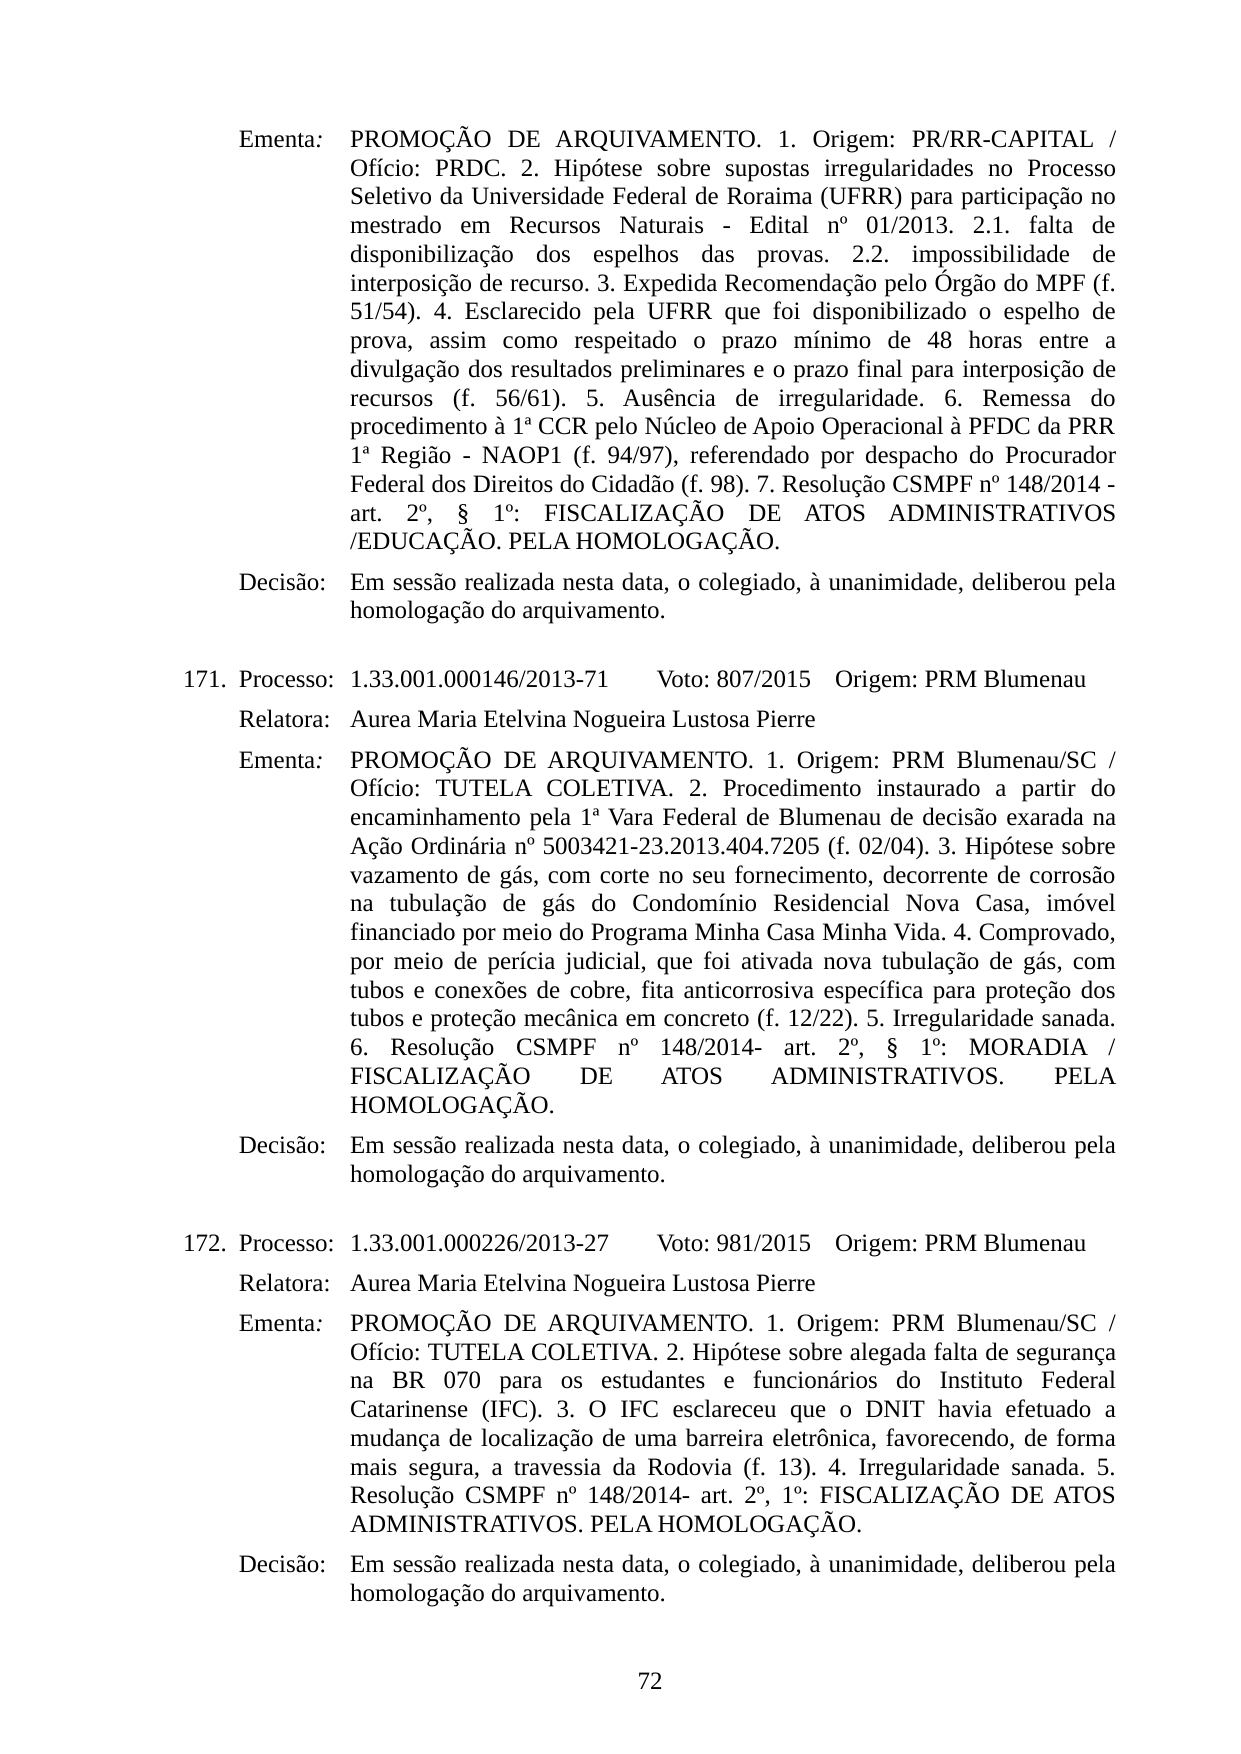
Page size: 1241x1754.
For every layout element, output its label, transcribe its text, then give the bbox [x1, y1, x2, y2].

table_cell Ementa: [233, 118, 344, 561]
table_cell Relatora: [233, 699, 344, 739]
table_header 1.33.001.000226/2013-27 [344, 1222, 651, 1262]
table_header 171. [177, 659, 233, 699]
table_header Processo: [233, 659, 344, 699]
table_cell Aurea Maria Etelvina Nogueira Lustosa Pierre [344, 1262, 1122, 1302]
table_cell [177, 1544, 233, 1613]
table_cell Ementa: [233, 739, 344, 1124]
table_cell PROMOÇÃO DE ARQUIVAMENTO. 1. Origem: PRM Blumenau/SC / Ofício: TUTELA COLETIVA. 2. Hipótese sobre alegada falta de segurança na BR 070 para os estudantes e funcionários do Instituto Federal Catarinense (IFC). 3. O IFC esclareceu que o DNIT havia efetuado a mudança de localização de uma barreira eletrônica, favorecendo, de forma mais segura, a travessia da Rodovia (f. 13). 4. Irregularidade sanada. 5. Resolução CSMPF nº 148/2014- art. 2º, 1º: FISCALIZAÇÃO DE ATOS ADMINISTRATIVOS. PELA HOMOLOGAÇÃO. [344, 1302, 1122, 1544]
table_cell Relatora: [233, 1262, 344, 1302]
table_cell Ementa: [233, 1302, 344, 1544]
table_header Voto: 807/2015 [651, 659, 829, 699]
table_header Origem: PRM Blumenau [829, 659, 1122, 699]
table_cell PROMOÇÃO DE ARQUIVAMENTO. 1. Origem: PR/RR-CAPITAL / Ofício: PRDC. 2. Hipótese sobre supostas irregularidades no Processo Seletivo da Universidade Federal de Roraima (UFRR) para participação no mestrado em Recursos Naturais - Edital nº 01/2013. 2.1. falta de disponibilização dos espelhos das provas. 2.2. impossibilidade de interposição de recurso. 3. Expedida Recomendação pelo Órgão do MPF (f. 51/54). 4. Esclarecido pela UFRR que foi disponibilizado o espelho de prova, assim como respeitado o prazo mínimo de 48 horas entre a divulgação dos resultados preliminares e o prazo final para interposição de recursos (f. 56/61). 5. Ausência de irregularidade. 6. Remessa do procedimento à 1ª CCR pelo Núcleo de Apoio Operacional à PFDC da PRR 1ª Região - NAOP1 (f. 94/97), referendado por despacho do Procurador Federal dos Direitos do Cidadão (f. 98). 7. Resolução CSMPF nº 148/2014 - art. 2º, § 1º: FISCALIZAÇÃO DE ATOS ADMINISTRATIVOS /EDUCAÇÃO. PELA HOMOLOGAÇÃO. [344, 118, 1122, 561]
table_header 172. [177, 1222, 233, 1262]
table_cell Decisão: [233, 1544, 344, 1613]
table_cell [177, 561, 233, 630]
table_cell Aurea Maria Etelvina Nogueira Lustosa Pierre [344, 699, 1122, 739]
table_cell [177, 1262, 233, 1302]
table_cell [177, 739, 233, 1124]
table_cell [177, 1124, 233, 1193]
table_cell Em sessão realizada nesta data, o colegiado, à unanimidade, deliberou pela homologação do arquivamento. [344, 561, 1122, 630]
table_cell PROMOÇÃO DE ARQUIVAMENTO. 1. Origem: PRM Blumenau/SC / Ofício: TUTELA COLETIVA. 2. Procedimento instaurado a partir do encaminhamento pela 1ª Vara Federal de Blumenau de decisão exarada na Ação Ordinária nº 5003421-23.2013.404.7205 (f. 02/04). 3. Hipótese sobre vazamento de gás, com corte no seu fornecimento, decorrente de corrosão na tubulação de gás do Condomínio Residencial Nova Casa, imóvel financiado por meio do Programa Minha Casa Minha Vida. 4. Comprovado, por meio de perícia judicial, que foi ativada nova tubulação de gás, com tubos e conexões de cobre, fita anticorrosiva específica para proteção dos tubos e proteção mecânica em concreto (f. 12/22). 5. Irregularidade sanada. 6. Resolução CSMPF nº 148/2014- art. 2º, § 1º: MORADIA / FISCALIZAÇÃO DE ATOS ADMINISTRATIVOS. PELA HOMOLOGAÇÃO. [344, 739, 1122, 1124]
table_cell Decisão: [233, 561, 344, 630]
table_cell [177, 118, 233, 561]
table_cell Decisão: [233, 1124, 344, 1193]
table_header Origem: PRM Blumenau [829, 1222, 1122, 1262]
table_header 1.33.001.000146/2013-71 [344, 659, 651, 699]
table_cell [177, 1302, 233, 1544]
table_header Processo: [233, 1222, 344, 1262]
table_cell Em sessão realizada nesta data, o colegiado, à unanimidade, deliberou pela homologação do arquivamento. [344, 1544, 1122, 1613]
table_cell [177, 699, 233, 739]
table_header Voto: 981/2015 [651, 1222, 829, 1262]
table_cell Em sessão realizada nesta data, o colegiado, à unanimidade, deliberou pela homologação do arquivamento. [344, 1124, 1122, 1193]
